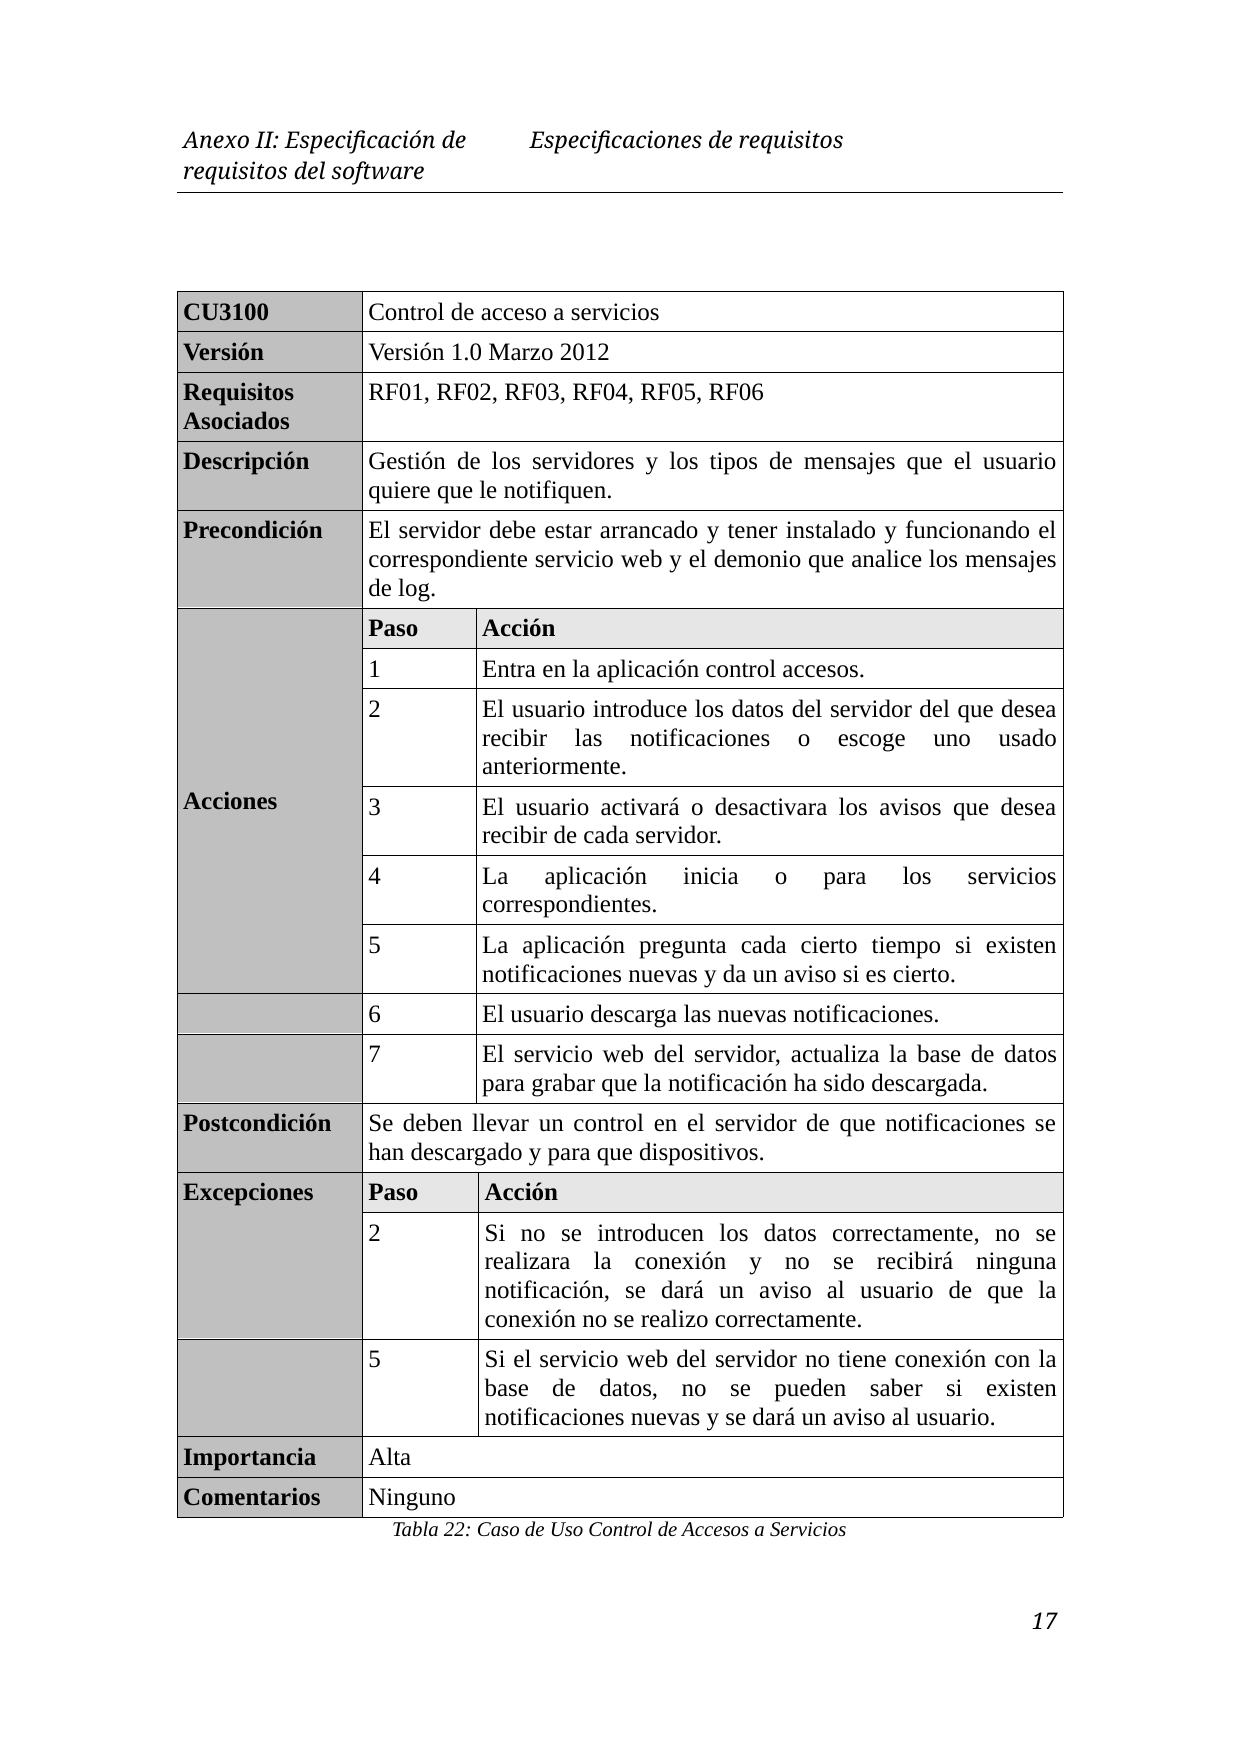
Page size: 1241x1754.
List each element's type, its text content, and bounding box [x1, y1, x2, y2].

table_cell La aplicación inicia o para los servicios correspondientes. [477, 856, 1063, 924]
table_cell Alta [363, 1437, 1063, 1477]
table_cell 6 [363, 994, 476, 1033]
table_cell Acción [477, 609, 1063, 648]
table_cell 5 [363, 1340, 478, 1436]
table_cell Precondición [178, 511, 362, 607]
table_cell RF01, RF02, RF03, RF04, RF05, RF06 [363, 373, 1063, 441]
text Tabla 22: Caso de Uso Control de Accesos a Servicios [177, 1518, 1063, 1541]
table_cell 5 [363, 925, 476, 993]
table_cell [178, 994, 362, 1033]
table_cell Descripción [178, 442, 362, 510]
table_cell 2 [363, 1213, 478, 1338]
table_cell Comentarios [178, 1478, 362, 1517]
table_cell Paso [363, 609, 476, 648]
table_cell Si el servicio web del servidor no tiene conexión con la base de datos, no se pueden saber si existen notificaciones nuevas y se dará un aviso al usuario. [479, 1340, 1063, 1436]
table_cell Postcondición [178, 1104, 362, 1172]
table_cell Si no se introducen los datos correctamente, no se realizara la conexión y no se recibirá ninguna notificación, se dará un aviso al usuario de que la conexión no se realizo correctamente. [479, 1213, 1063, 1338]
table_cell El servicio web del servidor, actualiza la base de datos para grabar que la notificación ha sido descargada. [477, 1035, 1063, 1102]
table_cell 7 [363, 1035, 476, 1102]
table_cell Entra en la aplicación control accesos. [477, 649, 1063, 688]
table_cell La aplicación pregunta cada cierto tiempo si existen notificaciones nuevas y da un aviso si es cierto. [477, 925, 1063, 993]
table_header CU3100 [178, 292, 362, 331]
table_cell Paso [363, 1173, 478, 1212]
table_cell Excepciones [178, 1173, 362, 1338]
table_cell 3 [363, 787, 476, 855]
table_cell El usuario descarga las nuevas notificaciones. [477, 994, 1063, 1033]
table_cell Versión 1.0 Marzo 2012 [363, 332, 1063, 372]
table_cell Requisitos Asociados [178, 373, 362, 441]
table_cell Ninguno [363, 1478, 1063, 1517]
table_cell Se deben llevar un control en el servidor de que notificaciones se han descargado y para que dispositivos. [363, 1104, 1063, 1172]
table_header Control de acceso a servicios [363, 292, 1063, 331]
table_cell Gestión de los servidores y los tipos de mensajes que el usuario quiere que le notifiquen. [363, 442, 1063, 510]
table_cell Acciones [178, 609, 362, 993]
table_cell El usuario introduce los datos del servidor del que desea recibir las notificaciones o escoge uno usado anteriormente. [477, 689, 1063, 786]
table_cell Versión [178, 332, 362, 372]
table_cell Importancia [178, 1437, 362, 1477]
table_cell 4 [363, 856, 476, 924]
table_cell El servidor debe estar arrancado y tener instalado y funcionando el correspondiente servicio web y el demonio que analice los mensajes de log. [363, 511, 1063, 607]
table_cell 1 [363, 649, 476, 688]
table_cell [178, 1035, 362, 1102]
table_cell [178, 1340, 362, 1436]
table_cell 2 [363, 689, 476, 786]
table_cell El usuario activará o desactivara los avisos que desea recibir de cada servidor. [477, 787, 1063, 855]
table_cell Acción [479, 1173, 1063, 1212]
